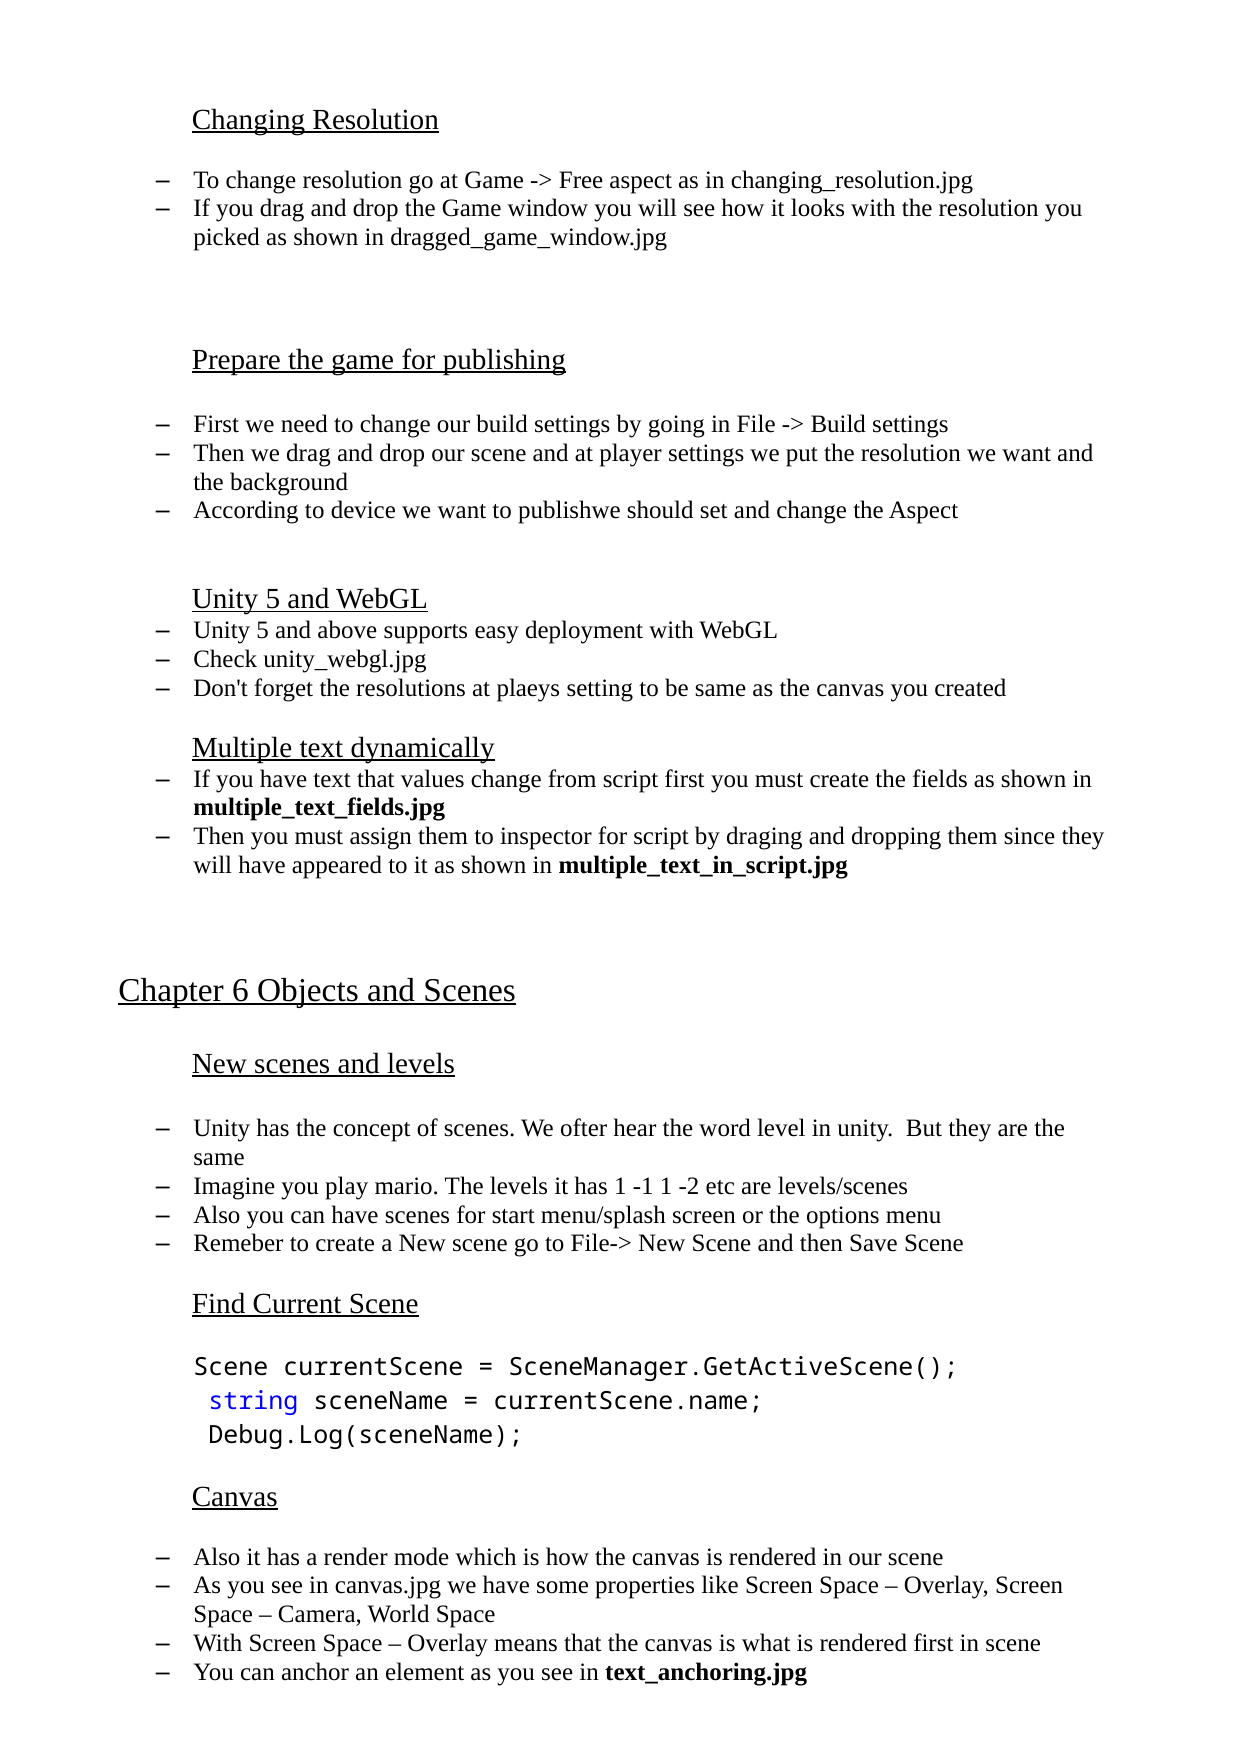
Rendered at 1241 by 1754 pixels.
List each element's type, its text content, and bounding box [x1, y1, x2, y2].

list Also you can have scenes for start menu/splash screen or the options menu [156, 1200, 1122, 1228]
text Debug.Log(sceneName); [118, 1416, 1122, 1451]
text Prepare the game for publishing [118, 342, 1122, 376]
list Then we drag and drop our scene and at player settings we put the resolution we want and the background [156, 438, 1122, 495]
list If you have text that values change from script first you must create the fields as shown in multiple_text_fields.jpg [156, 764, 1122, 821]
list First we need to change our build settings by going in File -> Build settings [156, 409, 1122, 438]
list Remeber to create a New scene go to File-> New Scene and then Save Scene [156, 1228, 1122, 1257]
list As you see in canvas.jpg we have some properties like Screen Space – Overlay, Screen Space – Camera, World Space [156, 1570, 1122, 1628]
text Unity 5 and WebGL [118, 582, 1122, 615]
text Find Current Scene [118, 1286, 1122, 1319]
list Check unity_webgl.jpg [156, 644, 1122, 673]
list Then you must assign them to inspector for script by draging and dropping them since they will have appeared to it as shown in multiple_text_in_script.jpg [156, 821, 1122, 879]
text string sceneName = currentScene.name; [118, 1382, 1122, 1416]
list Imagine you play mario. The levels it has 1 -1 1 -2 etc are levels/scenes [156, 1171, 1122, 1200]
list Unity has the concept of scenes. We ofter hear the word level in unity. But they are the same [156, 1113, 1122, 1171]
text Canvas [118, 1479, 1122, 1513]
list According to device we want to publishwe should set and change the Aspect [156, 495, 1122, 524]
list Also it has a render mode which is how the canvas is rendered in our scene [156, 1542, 1122, 1570]
text Multiple text dynamically [118, 730, 1122, 764]
text Chapter 6 Objects and Scenes [118, 970, 1122, 1008]
text Changing Resolution [118, 102, 1122, 136]
list Unity 5 and above supports easy deployment with WebGL [156, 615, 1122, 644]
list You can anchor an element as you see in text_anchoring.jpg [156, 1657, 1122, 1685]
list Don't forget the resolutions at plaeys setting to be same as the canvas you created [156, 673, 1122, 701]
list If you drag and drop the Game window you will see how it looks with the resolution you picked as shown in dragged_game_window.jpg [156, 193, 1122, 251]
list With Screen Space – Overlay means that the canvas is what is rendered first in scene [156, 1628, 1122, 1657]
text New scenes and levels [118, 1046, 1122, 1080]
list To change resolution go at Game -> Free aspect as in changing_resolution.jpg [156, 165, 1122, 193]
list Scene currentScene = SceneManager.GetActiveScene(); [156, 1348, 1122, 1382]
